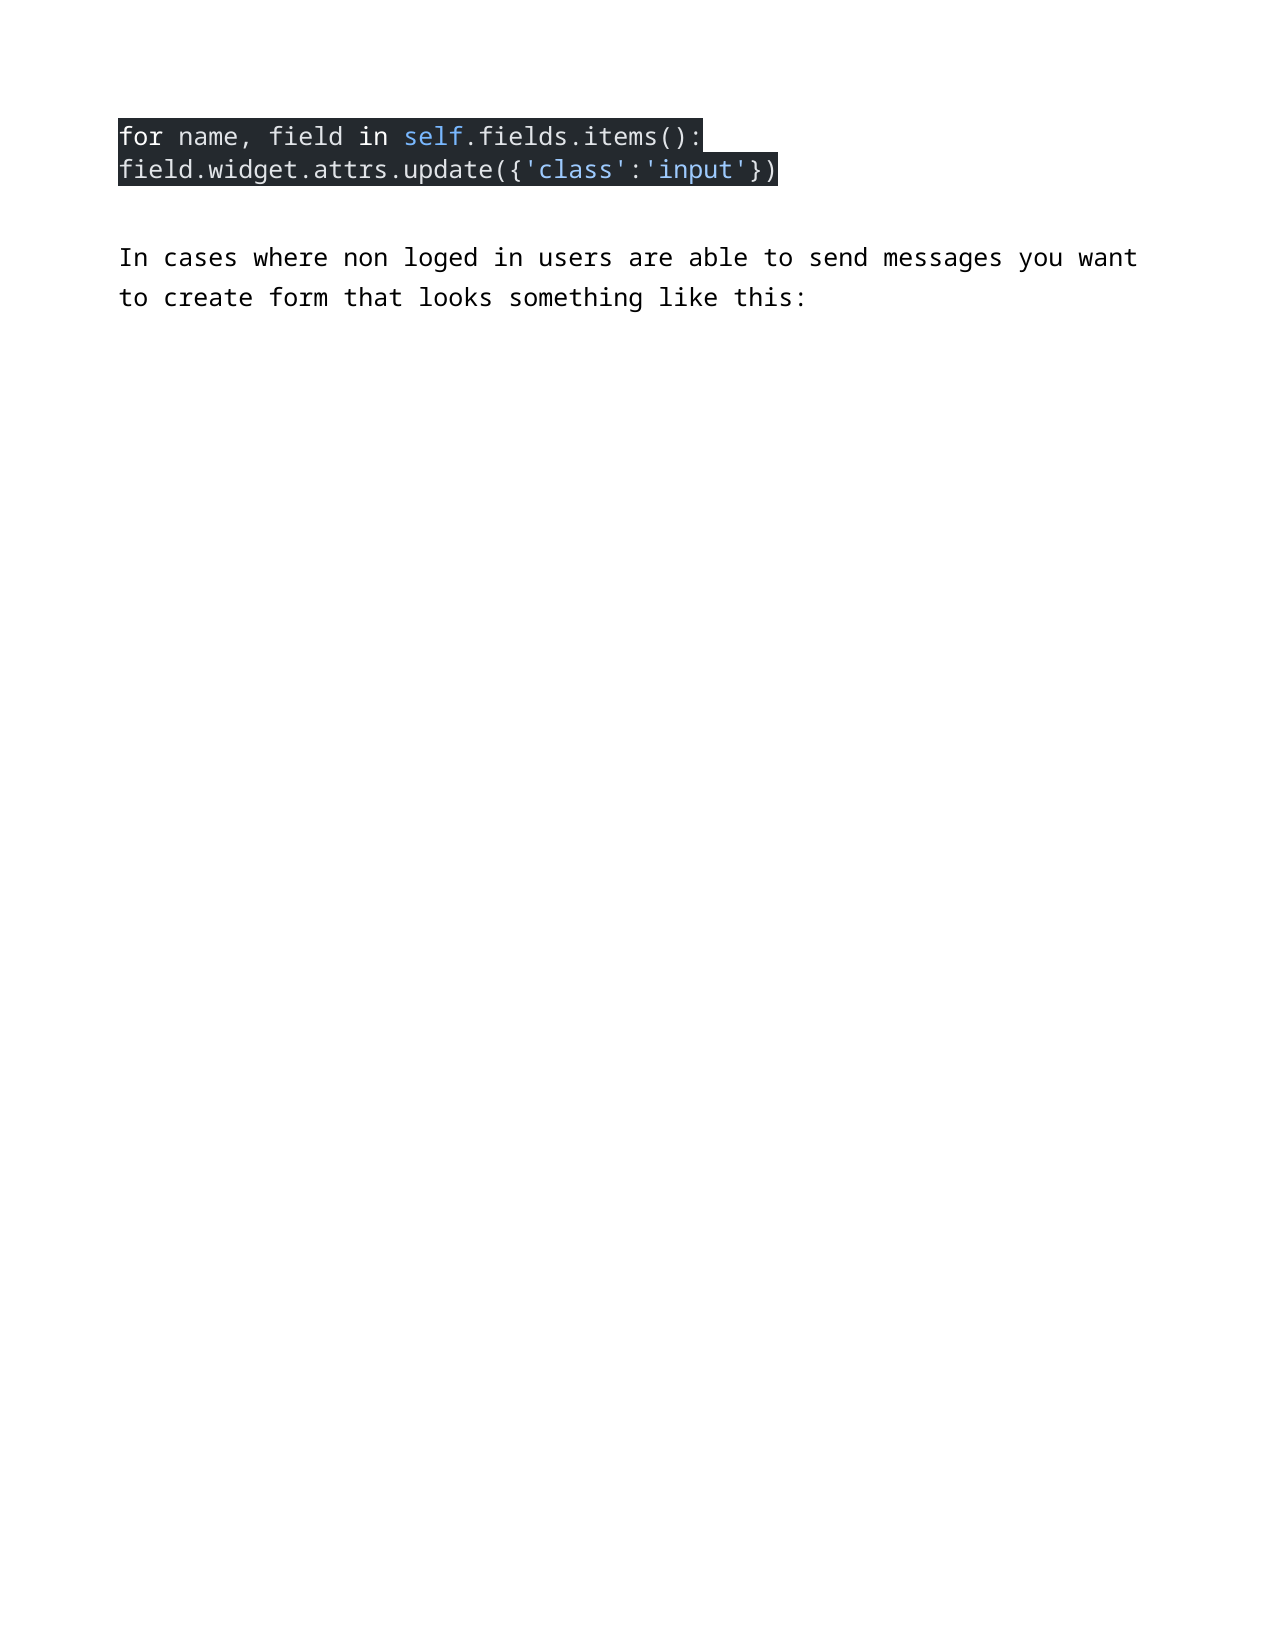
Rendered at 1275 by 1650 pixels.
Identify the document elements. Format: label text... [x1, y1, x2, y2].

text In cases where non loged in users are able to send messages you want to create form that looks something like this: [118, 240, 1157, 313]
text field.widget.attrs.update({'class':'input'}) [118, 152, 1157, 186]
text for name, field in self.fields.items(): [118, 118, 1157, 152]
